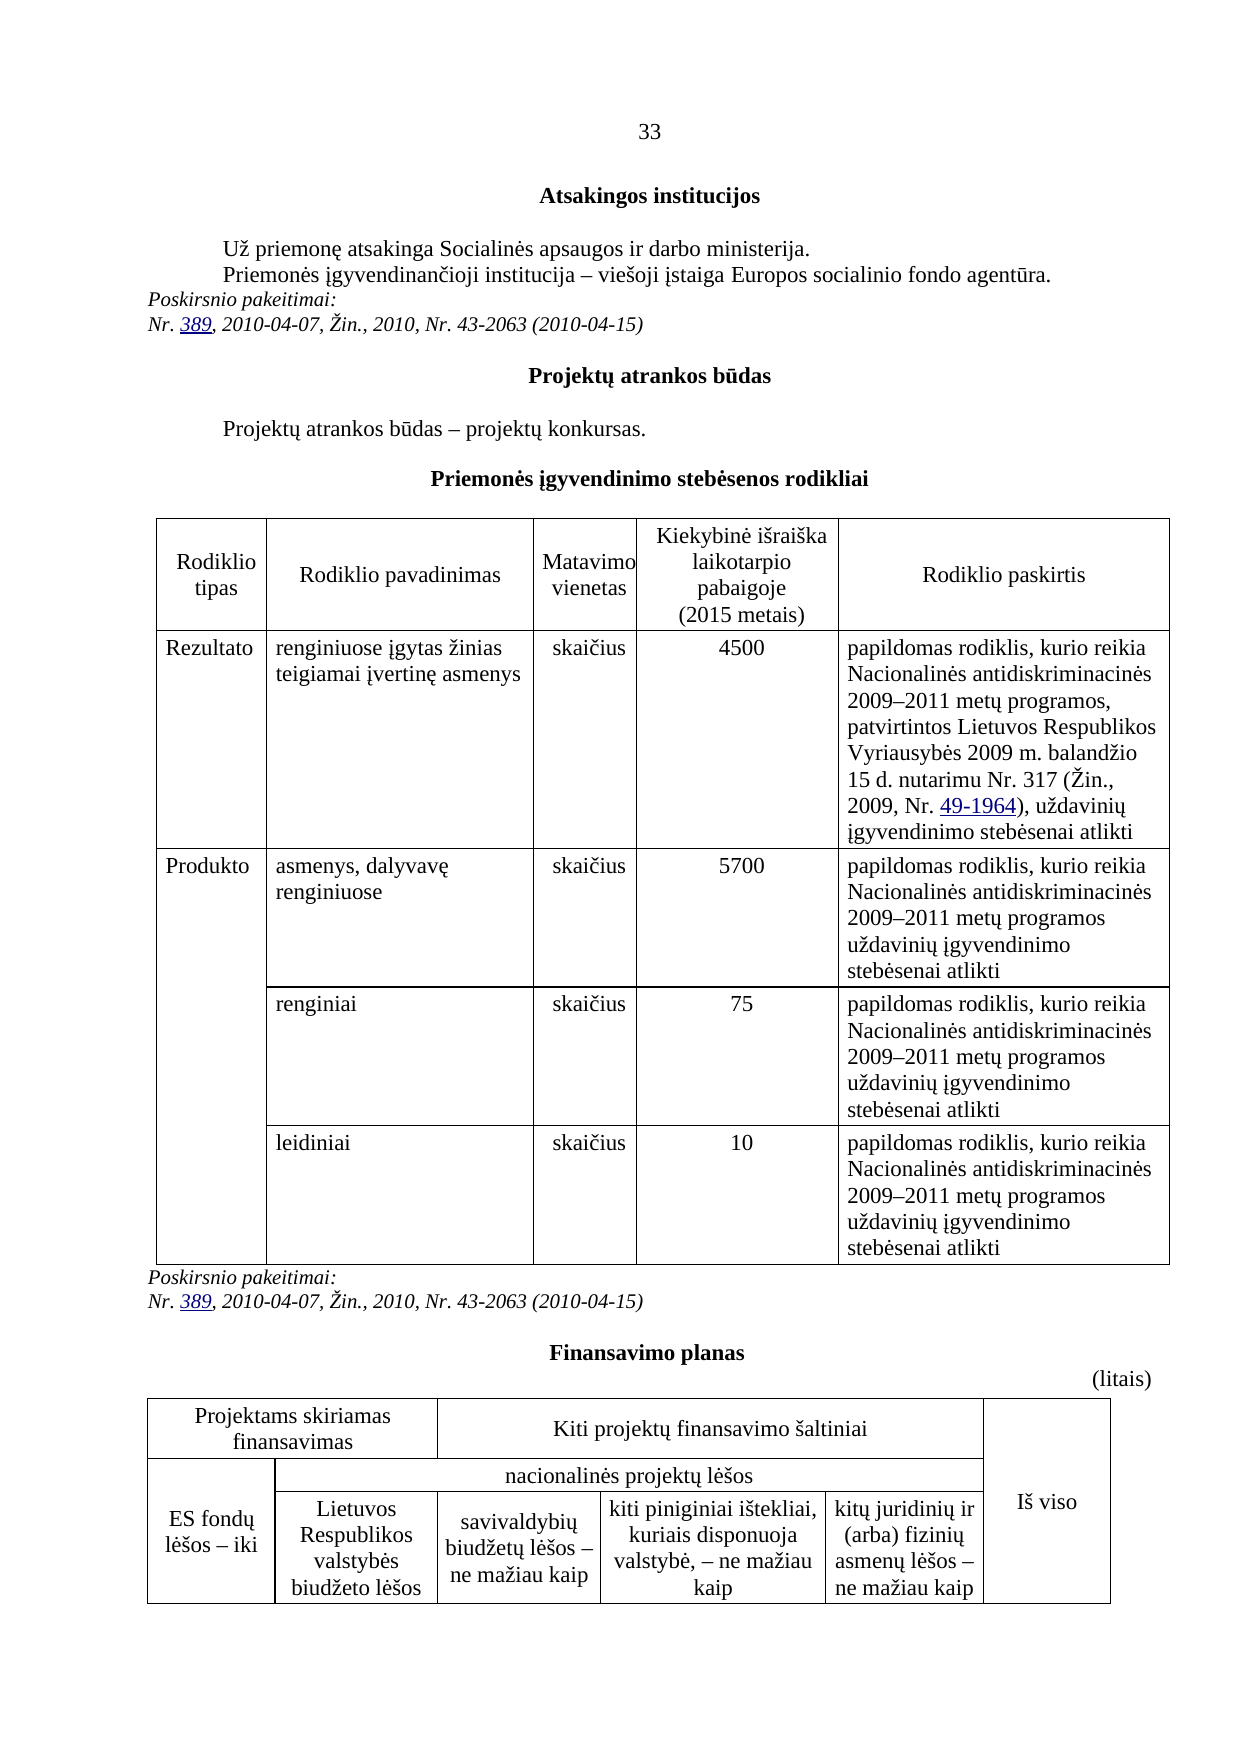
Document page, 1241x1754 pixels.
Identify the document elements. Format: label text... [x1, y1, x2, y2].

table_cell papildomas rodiklis, kurio reikia Nacionalinės antidiskriminacinės 2009–2011 metų programos, patvirtintos Lietuvos Respublikos Vyriausybės 2009 m. balandžio 15 d. nutarimu Nr. 317 (Žin., 2009, Nr. 49-1964), uždavinių įgyvendinimo stebėsenai atlikti [839, 631, 1169, 848]
table_cell skaičius [534, 1126, 636, 1264]
table_cell savivaldybių biudžetų lėšos – ne mažiau kaip [438, 1492, 600, 1603]
table_header Kiti projektų finansavimo šaltiniai [438, 1399, 983, 1458]
text Priemonės įgyvendinančioji institucija – viešoji įstaiga Europos socialinio fondo agentūra. [148, 261, 1152, 287]
table_cell 75 [637, 988, 838, 1125]
table_header Matavimo vienetas [534, 519, 636, 630]
text Už priemonę atsakinga Socialinės apsaugos ir darbo ministerija. [148, 235, 1152, 261]
table_header Projektams skiriamas finansavimas [148, 1399, 437, 1458]
text Projektų atrankos būdas [148, 362, 1152, 388]
table_header Kiekybinė išraiška laikotarpio pabaigoje (2015 metais) [637, 519, 838, 630]
table_cell papildomas rodiklis, kurio reikia Nacionalinės antidiskriminacinės 2009–2011 metų programos uždavinių įgyvendinimo stebėsenai atlikti [839, 988, 1169, 1125]
text Poskirsnio pakeitimai: [148, 1265, 1152, 1289]
text Nr. 389, 2010-04-07, Žin., 2010, Nr. 43-2063 (2010-04-15) [148, 311, 1152, 336]
table_cell kiti piniginiai ištekliai, kuriais disponuoja valstybė, – ne mažiau kaip [601, 1492, 825, 1603]
table_cell Rezultato [157, 631, 266, 848]
table_header Iš viso [984, 1399, 1110, 1603]
table_cell 4500 [637, 631, 838, 848]
table_cell renginiai [267, 988, 533, 1125]
table_cell 5700 [637, 849, 838, 986]
table_cell skaičius [534, 988, 636, 1125]
table_cell papildomas rodiklis, kurio reikia Nacionalinės antidiskriminacinės 2009–2011 metų programos uždavinių įgyvendinimo stebėsenai atlikti [839, 849, 1169, 986]
table_cell skaičius [534, 631, 636, 848]
table_cell asmenys, dalyvavę renginiuose [267, 849, 533, 986]
text (litais) [148, 1366, 1152, 1392]
text Atsakingos institucijos [148, 182, 1152, 208]
table_cell Lietuvos Respublikos valstybės biudžeto lėšos [276, 1492, 437, 1603]
table_cell nacionalinės projektų lėšos [276, 1459, 983, 1491]
table_cell Produkto [157, 849, 266, 1264]
text Finansavimo planas [148, 1339, 1152, 1366]
text Priemonės įgyvendinimo stebėsenos rodikliai [148, 465, 1152, 491]
table_cell renginiuose įgytas žinias teigiamai įvertinę asmenys [267, 631, 533, 848]
table_cell papildomas rodiklis, kurio reikia Nacionalinės antidiskriminacinės 2009–2011 metų programos uždavinių įgyvendinimo stebėsenai atlikti [839, 1126, 1169, 1264]
table_cell kitų juridinių ir (arba) fizinių asmenų lėšos – ne mažiau kaip [826, 1492, 983, 1603]
table_cell 10 [637, 1126, 838, 1264]
text Nr. 389, 2010-04-07, Žin., 2010, Nr. 43-2063 (2010-04-15) [148, 1289, 1152, 1313]
table_header Rodiklio pavadinimas [267, 519, 533, 630]
text Poskirsnio pakeitimai: [148, 287, 1152, 311]
table_header Rodiklio tipas [157, 519, 266, 630]
table_cell leidiniai [267, 1126, 533, 1264]
text Projektų atrankos būdas – projektų konkursas. [148, 414, 1152, 441]
table_header Rodiklio paskirtis [839, 519, 1169, 630]
table_cell ES fondų lėšos – iki [148, 1459, 274, 1603]
table_cell skaičius [534, 849, 636, 986]
